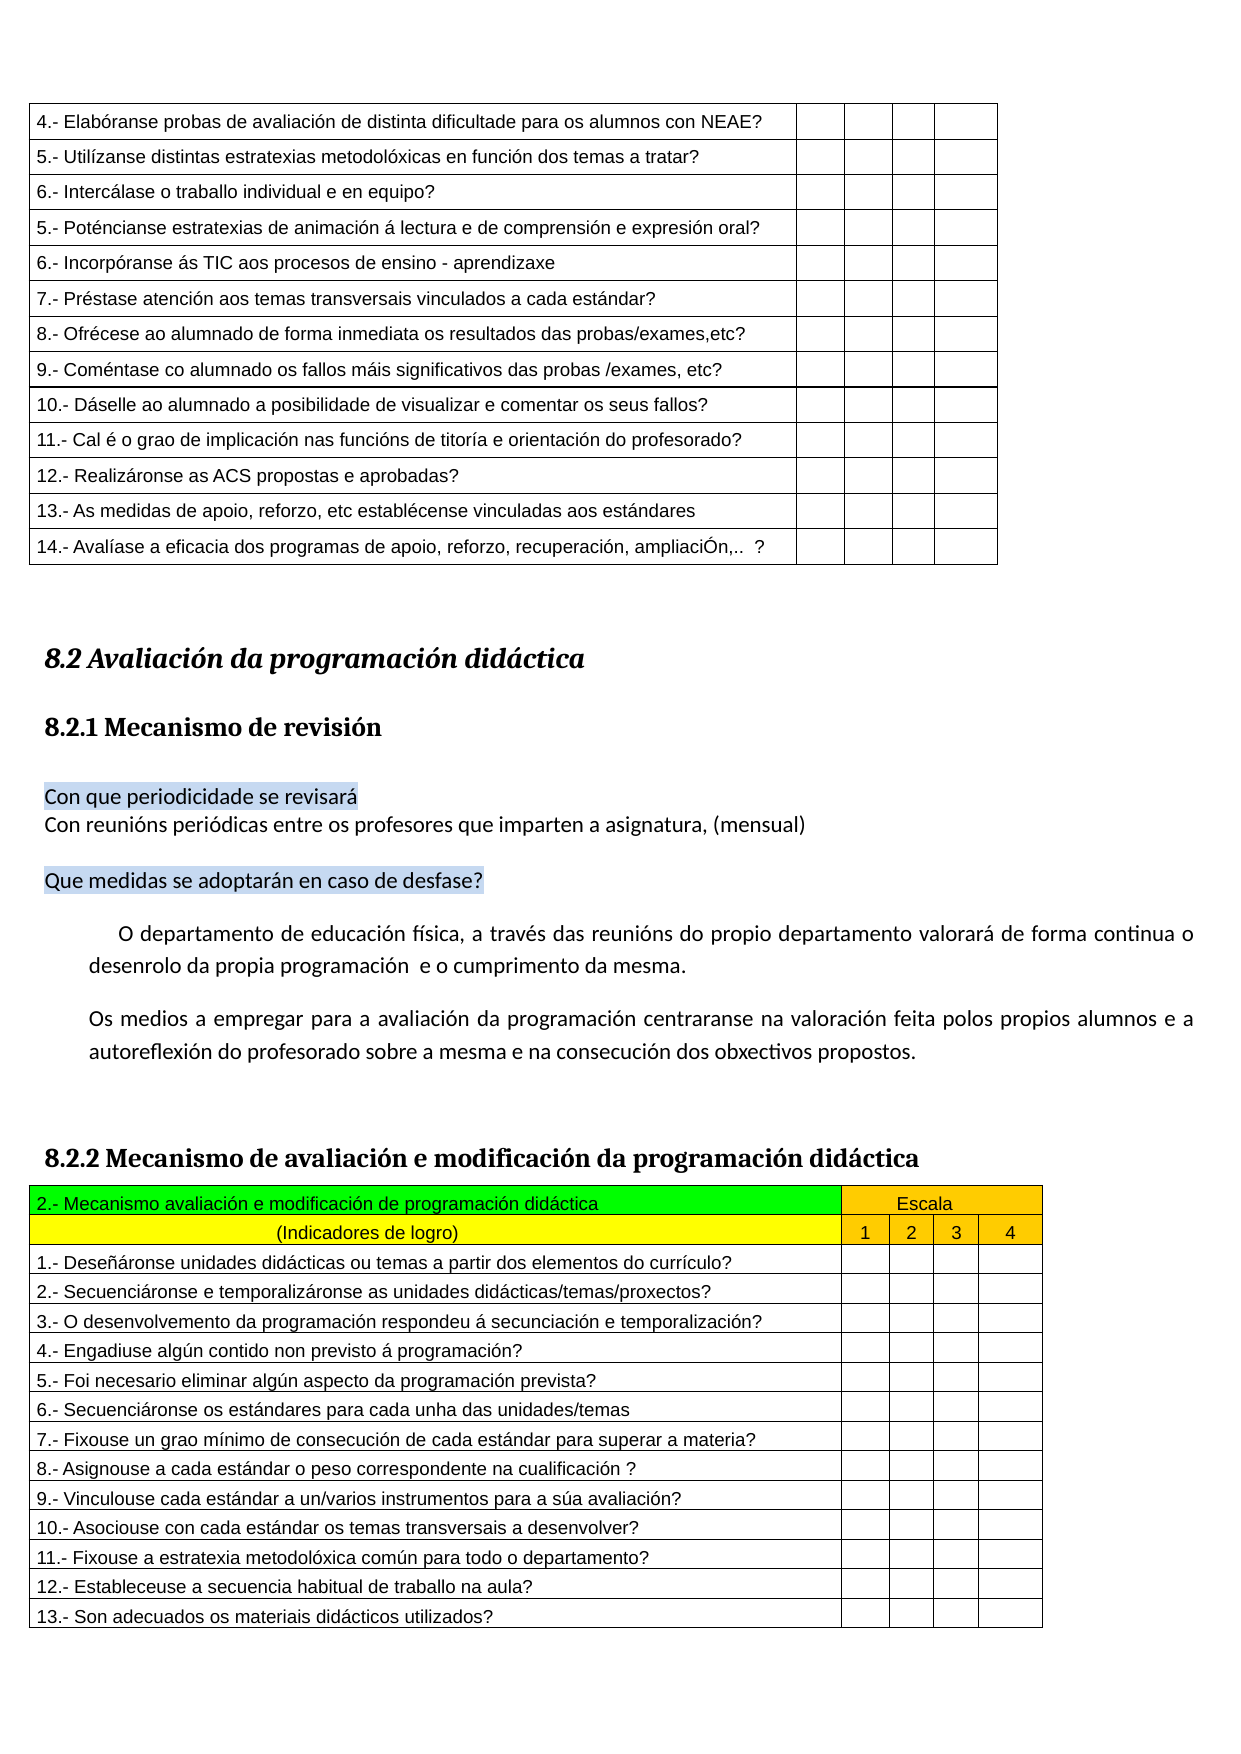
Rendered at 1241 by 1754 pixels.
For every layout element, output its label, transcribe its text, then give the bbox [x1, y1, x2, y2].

table_header [979, 1186, 1042, 1214]
table_cell 10.- Dáselle ao alumnado a posibilidade de visualizar e comentar os seus fallos? [30, 388, 796, 422]
table_cell 12.- Realizáronse as ACS propostas e aprobadas? [30, 458, 796, 493]
list O departamento de educación física, a través das reunións do propio departamento valorará de forma continua o desenrolo da propia programación e o cumprimento da mesma. [89, 919, 1196, 979]
table_cell [842, 1422, 889, 1450]
table_cell [979, 1363, 1042, 1391]
table_cell [890, 1481, 933, 1509]
table_cell [979, 1599, 1042, 1627]
table_cell [935, 458, 997, 493]
table_cell [797, 317, 844, 351]
table_cell [797, 494, 844, 528]
table_cell [935, 529, 997, 563]
table_cell [934, 1333, 978, 1362]
table_cell [893, 494, 934, 528]
table_cell [979, 1392, 1042, 1421]
table_cell [797, 175, 844, 209]
table_cell [979, 1451, 1042, 1479]
table_cell [934, 1481, 978, 1509]
table_cell [797, 281, 844, 316]
table_cell [893, 529, 934, 563]
table_cell [890, 1363, 933, 1391]
table_cell [845, 317, 892, 351]
table_cell 8.- Ofrécese ao alumnado de forma inmediata os resultados das probas/exames,etc? [30, 317, 796, 351]
table_cell [845, 423, 892, 457]
text Con reunións periódicas entre os profesores que imparten a asignatura, (mensual) [44, 810, 1196, 838]
table_cell [845, 175, 892, 209]
table_cell 14.- Avalíase a eficacia dos programas de apoio, reforzo, recuperación, ampliaciÓn,.. ? [30, 529, 796, 563]
table_cell [935, 246, 997, 280]
table_cell [797, 140, 844, 174]
table_cell (Indicadores de logro) [30, 1215, 841, 1244]
table_cell [934, 1540, 978, 1568]
table_cell [935, 104, 997, 138]
subtitle 8.2.2 Mecanismo de avaliación e modificación da programación didáctica [44, 1143, 1196, 1174]
table_cell 5.- Poténcianse estratexias de animación á lectura e de comprensión e expresión oral? [30, 210, 796, 245]
table_cell [893, 281, 934, 316]
table_cell [934, 1422, 978, 1450]
table_cell 13.- As medidas de apoio, reforzo, etc establécense vinculadas aos estándares [30, 494, 796, 528]
table_cell [890, 1510, 933, 1538]
text Con que periodicidade se revisará [44, 782, 1196, 810]
list Os medios a empregar para a avaliación da programación centraranse na valoración feita polos propios alumnos e a autoreflexión do profesorado sobre a mesma e na consecución dos obxectivos propostos. [89, 1004, 1196, 1065]
table_cell 9.- Coméntase co alumnado os fallos máis significativos das probas /exames, etc? [30, 352, 796, 386]
table_cell [935, 494, 997, 528]
subtitle 8.2.1 Mecanismo de revisión [44, 712, 1196, 743]
table_cell [842, 1274, 889, 1303]
table_cell [842, 1510, 889, 1538]
table_cell [935, 281, 997, 316]
table_cell [797, 104, 844, 138]
table_cell [797, 210, 844, 245]
table_cell [842, 1304, 889, 1332]
table_cell [935, 175, 997, 209]
table_cell [934, 1569, 978, 1597]
table_cell [934, 1304, 978, 1332]
table_cell [979, 1481, 1042, 1509]
table_cell 4 [979, 1215, 1042, 1244]
table_cell [893, 388, 934, 422]
table_cell [890, 1599, 933, 1627]
table_cell 5.- Utilízanse distintas estratexias metodolóxicas en función dos temas a tratar? [30, 140, 796, 174]
table_cell [893, 104, 934, 138]
table_cell [979, 1304, 1042, 1332]
table_cell 7.- Fixouse un grao mínimo de consecución de cada estándar para superar a materia? [30, 1422, 841, 1450]
table_cell [979, 1422, 1042, 1450]
table_cell [890, 1245, 933, 1273]
table_cell 8.- Asignouse a cada estándar o peso correspondente na cualificación ? [30, 1451, 841, 1479]
table_cell [893, 423, 934, 457]
table_cell [934, 1245, 978, 1273]
table_cell [845, 388, 892, 422]
table_cell [842, 1481, 889, 1509]
table_cell [935, 423, 997, 457]
table_cell [842, 1599, 889, 1627]
table_cell [893, 175, 934, 209]
table_cell [979, 1569, 1042, 1597]
table_cell [979, 1540, 1042, 1568]
table_cell 7.- Préstase atención aos temas transversais vinculados a cada estándar? [30, 281, 796, 316]
table_cell [979, 1510, 1042, 1538]
table_cell [890, 1540, 933, 1568]
table_cell [797, 352, 844, 386]
table_cell [845, 352, 892, 386]
table_cell [797, 388, 844, 422]
table_cell [845, 494, 892, 528]
table_cell 4.- Elabóranse probas de avaliación de distinta dificultade para os alumnos con NEAE? [30, 104, 796, 138]
table_cell [845, 246, 892, 280]
table_cell [797, 529, 844, 563]
table_cell [935, 140, 997, 174]
subtitle 8.2 Avaliación da programación didáctica [44, 642, 1196, 676]
table_cell [890, 1422, 933, 1450]
table_cell 2.- Secuenciáronse e temporalizáronse as unidades didácticas/temas/proxectos? [30, 1274, 841, 1303]
table_cell [893, 246, 934, 280]
table_cell 6.- Intercálase o traballo individual e en equipo? [30, 175, 796, 209]
table_cell [893, 352, 934, 386]
table_cell [890, 1333, 933, 1362]
table_cell [890, 1451, 933, 1479]
table_cell [934, 1510, 978, 1538]
table_cell [845, 529, 892, 563]
table_cell [890, 1304, 933, 1332]
table_cell [934, 1363, 978, 1391]
table_cell 9.- Vinculouse cada estándar a un/varios instrumentos para a súa avaliación? [30, 1481, 841, 1509]
table_cell 11.- Fixouse a estratexia metodolóxica común para todo o departamento? [30, 1540, 841, 1568]
table_cell 13.- Son adecuados os materiais didácticos utilizados? [30, 1599, 841, 1627]
table_cell [842, 1392, 889, 1421]
table_cell 1 [842, 1215, 889, 1244]
table_cell [893, 458, 934, 493]
table_header 2.- Mecanismo avaliación e modificación de programación didáctica [30, 1186, 841, 1214]
table_cell [893, 140, 934, 174]
table_cell [890, 1392, 933, 1421]
table_cell 2 [890, 1215, 933, 1244]
table_cell [935, 317, 997, 351]
table_cell 6.- Incorpóranse ás TIC aos procesos de ensino - aprendizaxe [30, 246, 796, 280]
table_cell 5.- Foi necesario eliminar algún aspecto da programación prevista? [30, 1363, 841, 1391]
table_cell [979, 1333, 1042, 1362]
table_cell [979, 1245, 1042, 1273]
table_cell 10.- Asociouse con cada estándar os temas transversais a desenvolver? [30, 1510, 841, 1538]
table_cell [935, 352, 997, 386]
table_cell [935, 388, 997, 422]
table_cell [890, 1274, 933, 1303]
table_cell 12.- Estableceuse a secuencia habitual de traballo na aula? [30, 1569, 841, 1597]
table_cell [845, 210, 892, 245]
table_cell [845, 458, 892, 493]
table_cell 3 [934, 1215, 978, 1244]
table_header [842, 1186, 889, 1214]
table_cell [842, 1569, 889, 1597]
table_header Escala [889, 1186, 979, 1214]
table_cell [935, 210, 997, 245]
table_cell [845, 104, 892, 138]
table_cell [893, 317, 934, 351]
table_cell [934, 1599, 978, 1627]
table_cell 11.- Cal é o grao de implicación nas funcións de titoría e orientación do profesorado? [30, 423, 796, 457]
table_cell [797, 423, 844, 457]
table_cell 4.- Engadiuse algún contido non previsto á programación? [30, 1333, 841, 1362]
table_cell [934, 1392, 978, 1421]
table_cell [797, 458, 844, 493]
table_cell [842, 1245, 889, 1273]
table_cell [797, 246, 844, 280]
table_cell [934, 1274, 978, 1303]
table_cell 3.- O desenvolvemento da programación respondeu á secunciación e temporalización? [30, 1304, 841, 1332]
table_cell 1.- Deseñáronse unidades didácticas ou temas a partir dos elementos do currículo? [30, 1245, 841, 1273]
text Que medidas se adoptarán en caso de desfase? [44, 866, 1196, 894]
table_cell [842, 1540, 889, 1568]
table_cell [934, 1451, 978, 1479]
table_cell [845, 281, 892, 316]
table_cell [842, 1333, 889, 1362]
table_cell [845, 140, 892, 174]
table_cell [893, 210, 934, 245]
table_cell [842, 1363, 889, 1391]
table_cell [890, 1569, 933, 1597]
table_cell [842, 1451, 889, 1479]
table_cell [979, 1274, 1042, 1303]
table_cell 6.- Secuenciáronse os estándares para cada unha das unidades/temas [30, 1392, 841, 1421]
